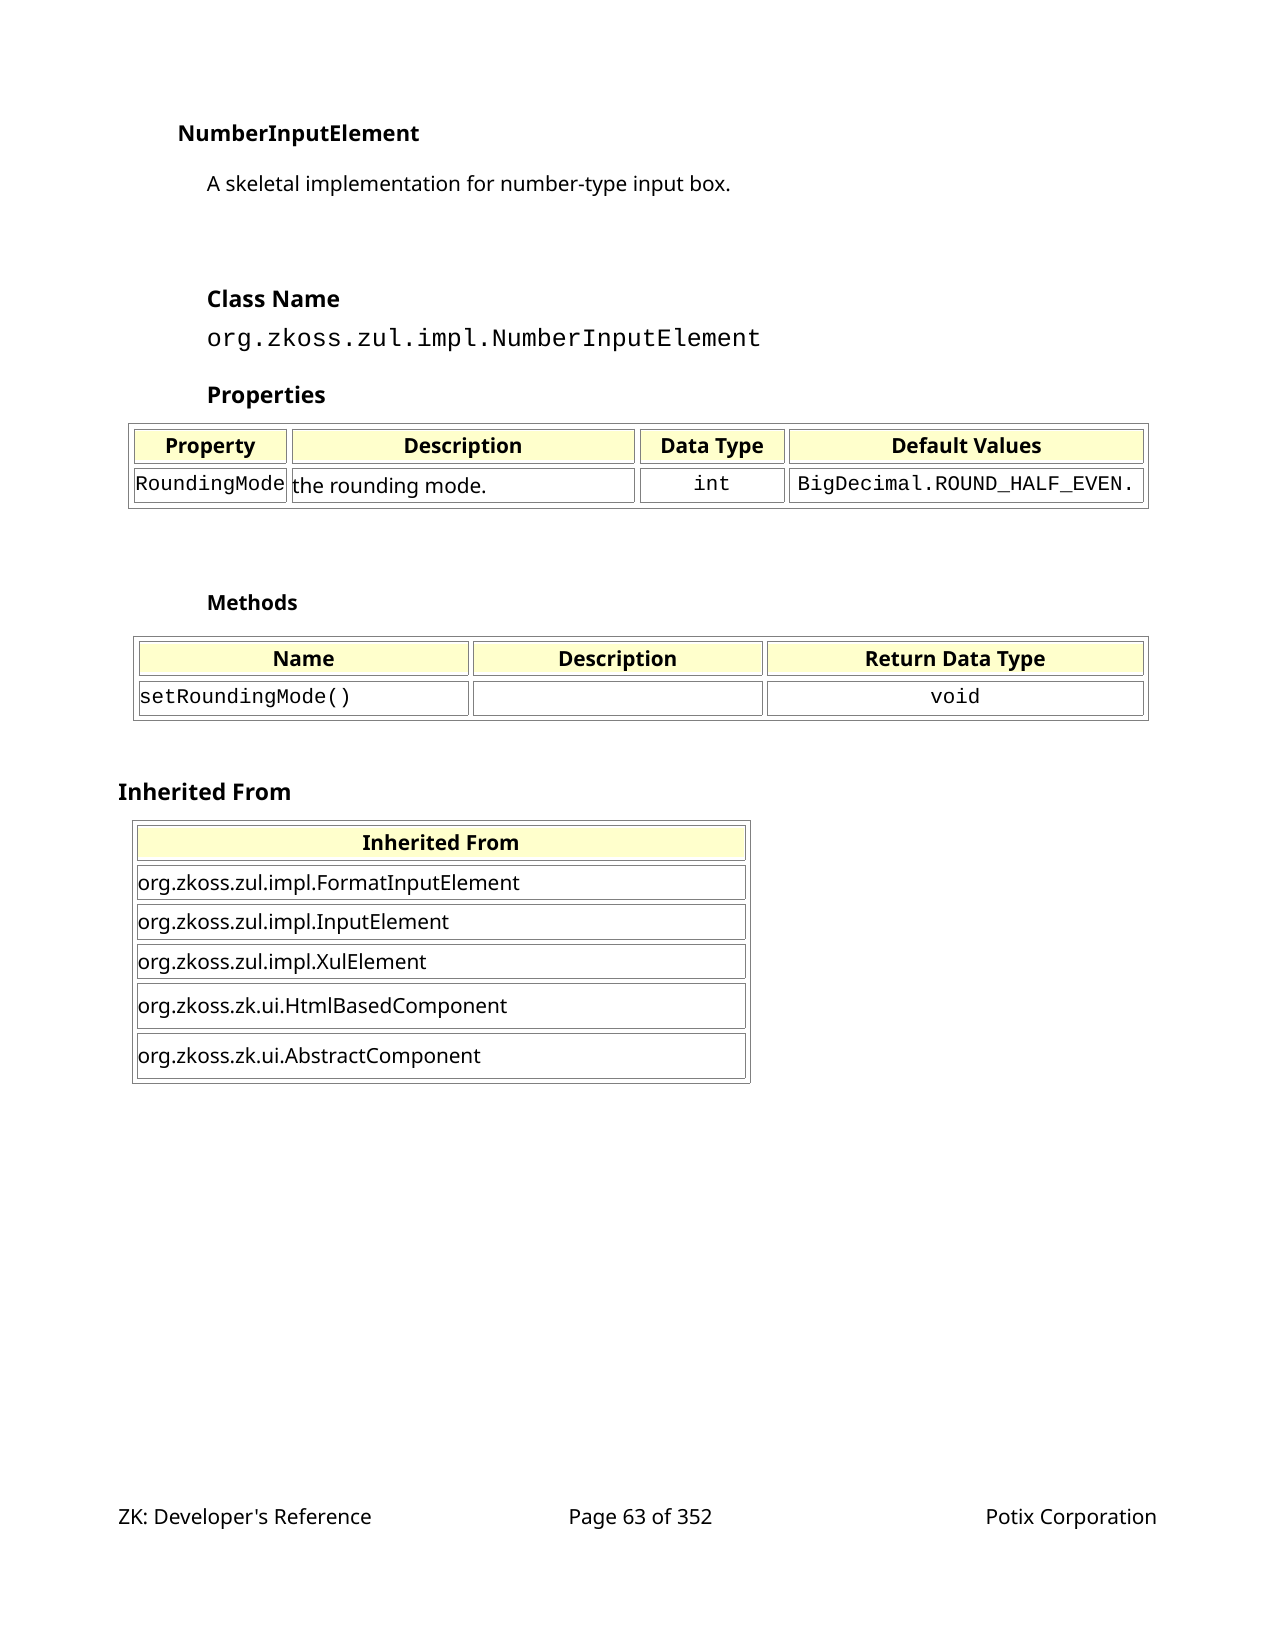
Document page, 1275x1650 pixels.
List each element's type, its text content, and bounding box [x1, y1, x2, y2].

text Inherited From [118, 776, 1157, 807]
table_cell [471, 675, 764, 714]
table_cell BigDecimal.ROUND_HALF_EVEN. [787, 463, 1146, 502]
table_header Inherited From [134, 821, 747, 859]
table_header Description [289, 424, 637, 463]
table_cell org.zkoss.zul.impl.XulElement [134, 939, 747, 978]
table_cell int [637, 463, 787, 502]
table_header Property [131, 424, 289, 463]
subtitle NumberInputElement [177, 118, 1157, 148]
table_cell RoundingMode [131, 463, 289, 502]
table_cell [474, 682, 762, 714]
subtitle Methods [207, 588, 1157, 616]
table_cell org.zkoss.zul.impl.FormatInputElement [134, 860, 747, 899]
subtitle Class Name [207, 282, 1157, 314]
table_cell org.zkoss.zk.ui.AbstractComponent [134, 1028, 747, 1077]
table_header Name [136, 637, 471, 675]
table_header Description [471, 637, 764, 675]
table_header Data Type [637, 424, 787, 463]
table_cell setRoundingMode() [136, 675, 471, 714]
table_cell the rounding mode. [289, 463, 637, 502]
table_cell org.zkoss.zul.impl.InputElement [134, 899, 747, 938]
subtitle Properties [207, 379, 1157, 411]
table_header Return Data Type [764, 637, 1146, 675]
text org.zkoss.zul.impl.NumberInputElement [207, 326, 1157, 354]
text A skeletal implementation for number-type input box. [207, 169, 1157, 197]
table_header Default Values [787, 424, 1146, 463]
table_cell void [764, 675, 1146, 714]
table_cell org.zkoss.zk.ui.HtmlBasedComponent [134, 978, 747, 1028]
